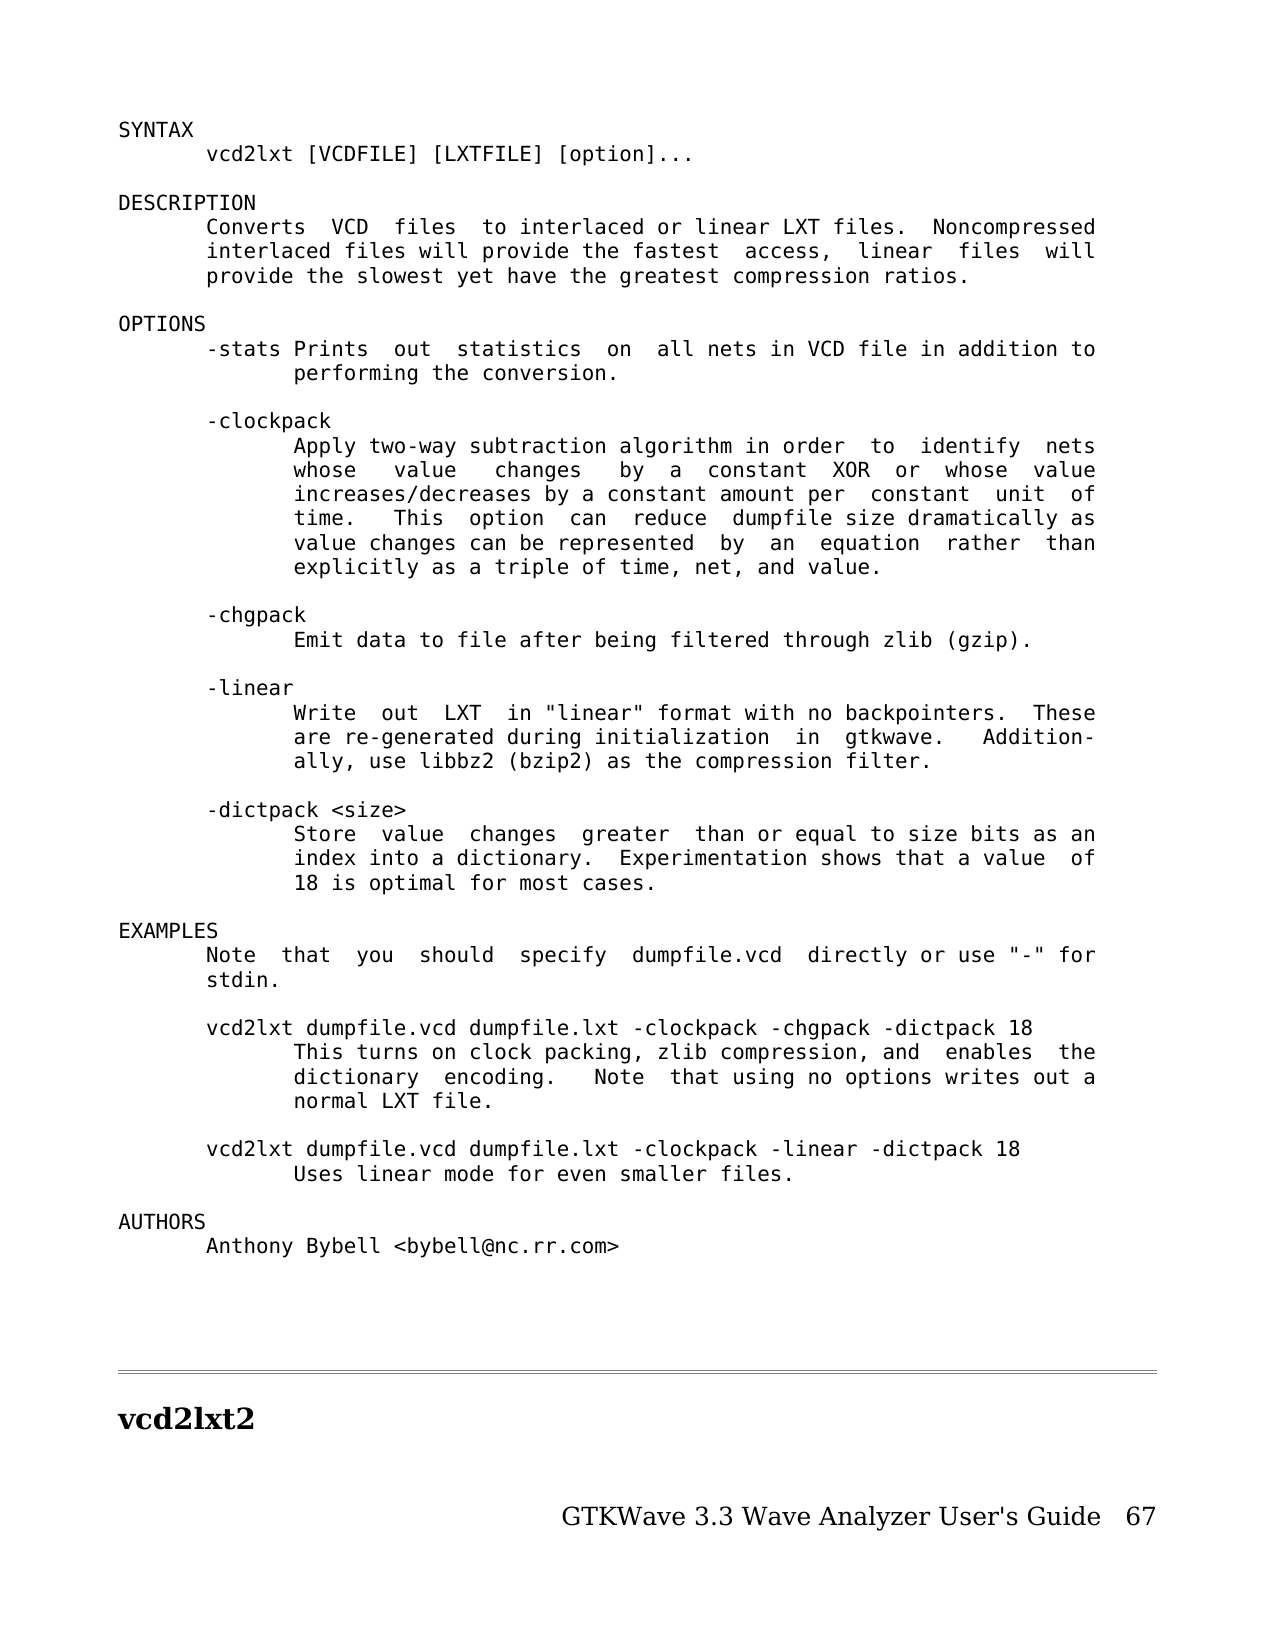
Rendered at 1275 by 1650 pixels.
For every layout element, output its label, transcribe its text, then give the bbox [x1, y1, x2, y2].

text interlaced files will provide the fastest access, linear files will [118, 239, 1157, 264]
text vcd2lxt2 [118, 1402, 1157, 1437]
text performing the conversion. [118, 361, 1157, 385]
text SYNTAX [118, 118, 1157, 142]
text explicitly as a triple of time, net, and value. [118, 555, 1157, 579]
text stdin. [118, 968, 1157, 992]
text -clockpack [118, 409, 1157, 434]
text -stats Prints out statistics on all nets in VCD file in addition to [118, 337, 1157, 361]
text vcd2lxt dumpfile.vcd dumpfile.lxt -clockpack -chgpack -dictpack 18 [118, 1016, 1157, 1040]
text -linear [118, 676, 1157, 701]
text dictionary encoding. Note that using no options writes out a [118, 1065, 1157, 1089]
text vcd2lxt [VCDFILE] [LXTFILE] [option]... [118, 142, 1157, 167]
text index into a dictionary. Experimentation shows that a value of [118, 846, 1157, 871]
text are re-generated during initialization in gtkwave. Addition- [118, 725, 1157, 749]
text EXAMPLES [118, 919, 1157, 943]
text Uses linear mode for even smaller files. [118, 1162, 1157, 1186]
text Apply two-way subtraction algorithm in order to identify nets [118, 434, 1157, 458]
text whose value changes by a constant XOR or whose value [118, 458, 1157, 482]
text Store value changes greater than or equal to size bits as an [118, 822, 1157, 846]
text This turns on clock packing, zlib compression, and enables the [118, 1040, 1157, 1065]
text AUTHORS [118, 1210, 1157, 1234]
text Note that you should specify dumpfile.vcd directly or use "-" for [118, 943, 1157, 968]
text normal LXT file. [118, 1089, 1157, 1113]
text 18 is optimal for most cases. [118, 871, 1157, 895]
text ally, use libbz2 (bzip2) as the compression filter. [118, 749, 1157, 773]
text increases/decreases by a constant amount per constant unit of [118, 482, 1157, 506]
text Anthony Bybell <bybell@nc.rr.com> [118, 1234, 1157, 1259]
text provide the slowest yet have the greatest compression ratios. [118, 264, 1157, 288]
text Write out LXT in "linear" format with no backpointers. These [118, 701, 1157, 725]
text Emit data to file after being filtered through zlib (gzip). [118, 628, 1157, 652]
text -dictpack <size> [118, 798, 1157, 822]
text value changes can be represented by an equation rather than [118, 531, 1157, 555]
text OPTIONS [118, 312, 1157, 337]
text DESCRIPTION [118, 191, 1157, 215]
text Converts VCD files to interlaced or linear LXT files. Noncompressed [118, 215, 1157, 239]
text -chgpack [118, 603, 1157, 628]
text vcd2lxt dumpfile.vcd dumpfile.lxt -clockpack -linear -dictpack 18 [118, 1137, 1157, 1162]
text time. This option can reduce dumpfile size dramatically as [118, 506, 1157, 531]
